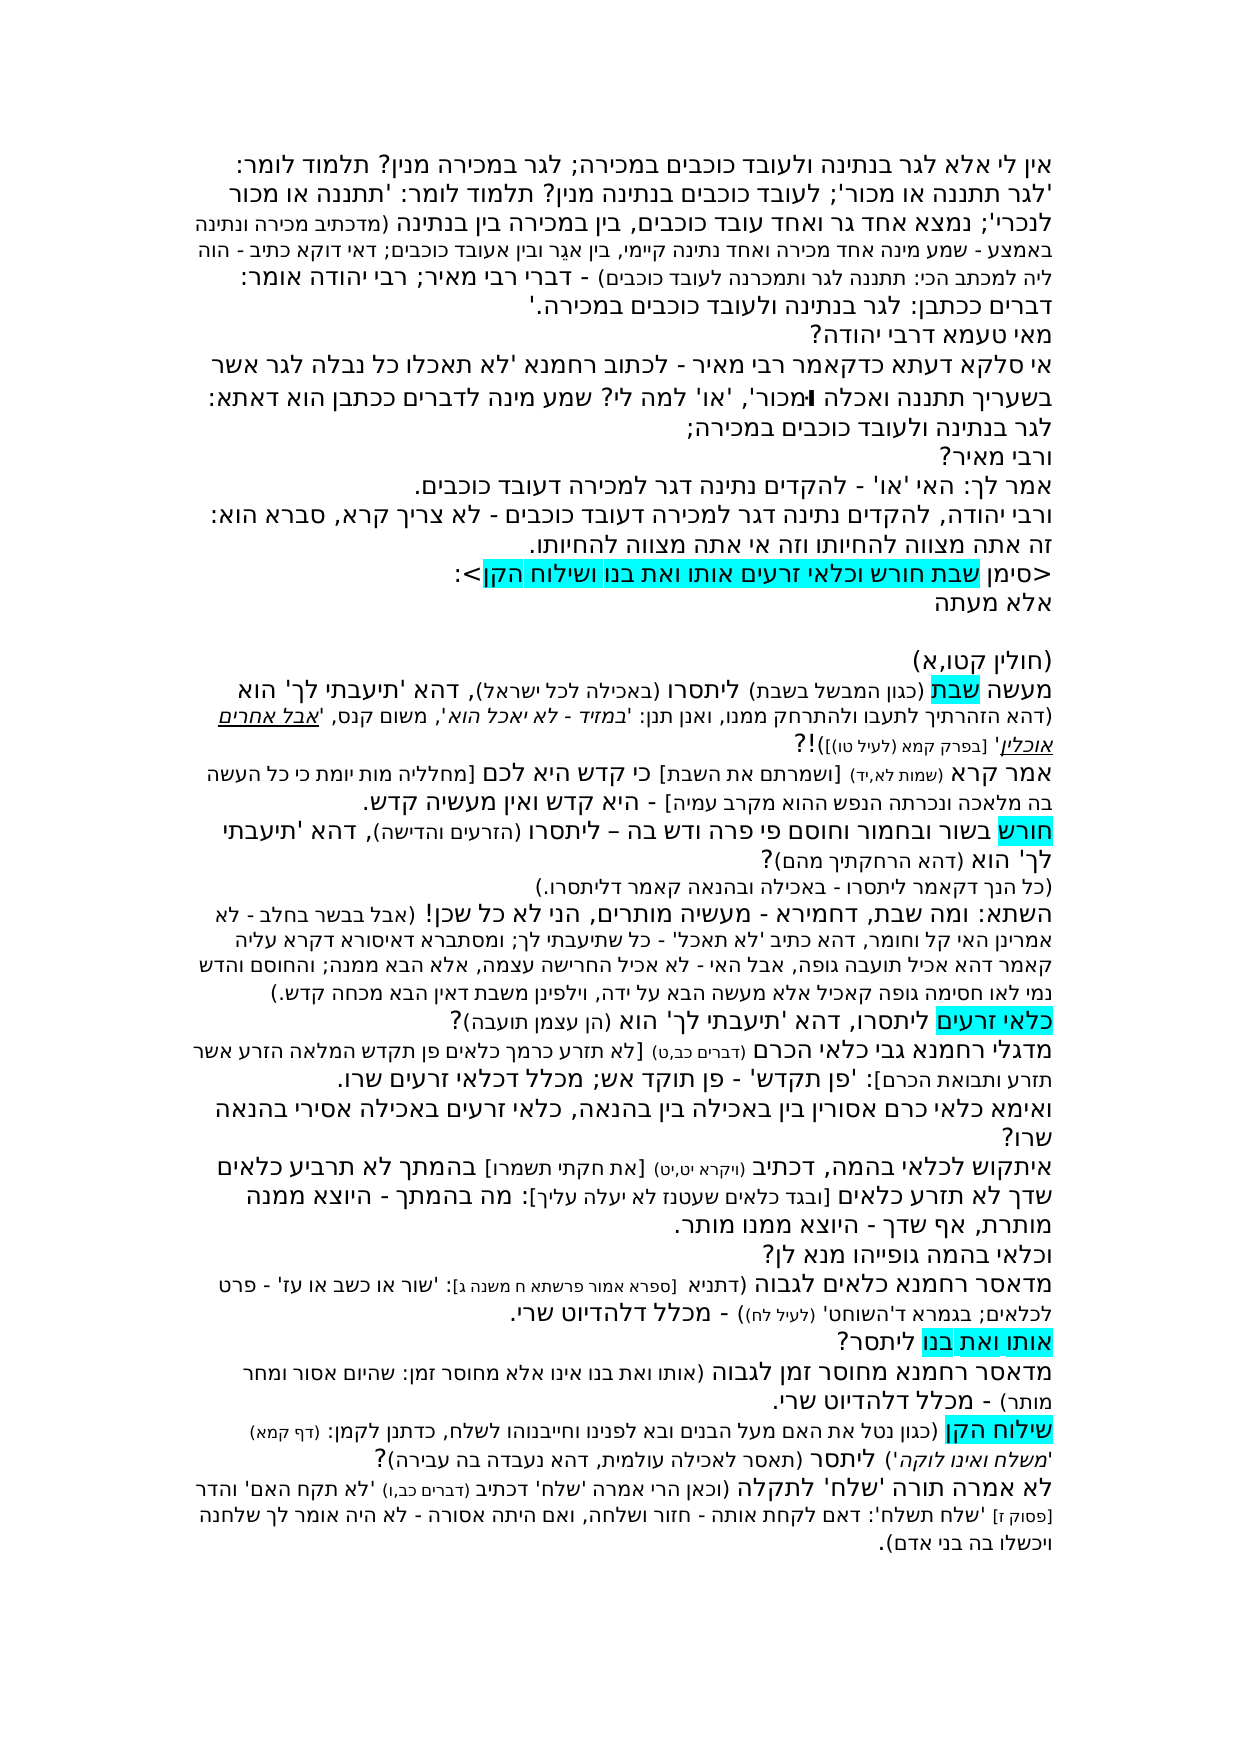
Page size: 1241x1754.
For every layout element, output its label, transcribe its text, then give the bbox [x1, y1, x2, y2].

text (כל הנך דקאמר ליתסרו - באכילה ובהנאה קאמר דליתסרו.) [187, 875, 1053, 899]
text מעשה שבת (כגון המבשל בשבת) ליתסרו (באכילה לכל ישראל), דהא 'תיעבתי לך' הוא (דהא הזהרתיך לתעבו ולהתרחק ממנו, ואנן תנן: 'במזיד - לא יאכל הוא', משום קנס, 'אבל אחרים אוכלין' [בפרק קמא (לעיל טו)])!? [187, 675, 1053, 758]
text אמר קרא (שמות לא,יד) [ושמרתם את השבת] כי קדש היא לכם [מחלליה מות יומת כי כל העשה בה מלאכה ונכרתה הנפש ההוא מקרב עמיה] - היא קדש ואין מעשיה קדש. [187, 758, 1053, 816]
text איתקוש לכלאי בהמה, דכתיב (ויקרא יט,יט) [את חקתי תשמרו] בהמתך לא תרביע כלאים שדך לא תזרע כלאים [ובגד כלאים שעטנז לא יעלה עליך]: מה בהמתך - היוצא ממנה מותרת, אף שדך - היוצא ממנו מותר. [187, 1152, 1053, 1240]
text מדגלי רחמנא גבי כלאי הכרם (דברים כב,ט) [לא תזרע כרמך כלאים פן תקדש המלאה הזרע אשר תזרע ותבואת הכרם]: 'פן תקדש' - פן תוקד אש; מכלל דכלאי זרעים שרו. [187, 1035, 1053, 1094]
text מאי טעמא דרבי יהודה? [187, 321, 1053, 350]
text מדאסר רחמנא מחוסר זמן לגבוה (אותו ואת בנו אינו אלא מחוסר זמן: שהיום אסור ומחר מותר) - מכלל דלהדיוט שרי. [187, 1357, 1053, 1415]
text אותו ואת בנו ליתסר? [187, 1327, 1053, 1357]
text וכלאי בהמה גופייהו מנא לן? [187, 1240, 1053, 1269]
text <סימן שבת חורש וכלאי זרעים אותו ואת בנו ושילוח הקן>: [187, 559, 1053, 588]
text שילוח הקן (כגון נטל את האם מעל הבנים ובא לפנינו וחייבנוהו לשלח, כדתנן לקמן: (דף קמא) 'משלח ואינו לוקה') ליתסר (תאסר לאכילה עולמית, דהא נעבדה בה עבירה)? [187, 1415, 1053, 1473]
text ורבי מאיר? [187, 442, 1053, 471]
text מדאסר רחמנא כלאים לגבוה (דתניא [ספרא אמור פרשתא ח משנה ג]: 'שור או כשב או עז' - פרט לכלאים; בגמרא ד'השוחט' (לעיל לח)) - מכלל דלהדיוט שרי. [187, 1269, 1053, 1327]
text השתא: ומה שבת, דחמירא - מעשיה מותרים, הני לא כל שכן! (אבל בבשר בחלב - לא אמרינן האי קל וחומר, דהא כתיב 'לא תאכל' - כל שתיעבתי לך; ומסתברא דאיסורא דקרא עליה קאמר דהא אכיל תועבה גופה, אבל האי - לא אכיל החרישה עצמה, אלא הבא ממנה; והחוסם והדש נמי לאו חסימה גופה קאכיל אלא מעשה הבא על ידה, וילפינן משבת דאין הבא מכחה קדש.) [187, 899, 1053, 1006]
text ורבי יהודה, להקדים נתינה דגר למכירה דעובד כוכבים - לא צריך קרא, סברא הוא: זה אתה מצווה להחיותו וזה אי אתה מצווה להחיותו. [187, 501, 1053, 559]
text אי סלקא דעתא כדקאמר רבי מאיר - לכתוב רחמנא 'לא תאכלו כל נבלה לגר אשר בשעריך תתננה ואכלה וּמכור', 'או' למה לי? שמע מינה לדברים ככתבן הוא דאתא: לגר בנתינה ולעובד כוכבים במכירה; [187, 350, 1053, 442]
text אמר לך: האי 'או' - להקדים נתינה דגר למכירה דעובד כוכבים. [187, 471, 1053, 501]
text אלא מעתה [187, 588, 1053, 617]
text חורש בשור ובחמור וחוסם פי פרה ודש בה – ליתסרו (הזרעים והדישה), דהא 'תיעבתי לך' הוא (דהא הרחקתיך מהם)? [187, 816, 1053, 875]
text (חולין קטו,א) [187, 646, 1053, 675]
text אין לי אלא לגר בנתינה ולעובד כוכבים במכירה; לגר במכירה מנין? תלמוד לומר: 'לגר תתננה או מכור'; לעובד כוכבים בנתינה מנין? תלמוד לומר: 'תתננה או מכור לנכרי'; נמצא אחד גר ואחד עובד כוכבים, בין במכירה בין בנתינה (מדכתיב מכירה ונתינה באמצע - שמע מינה אחד מכירה ואחד נתינה קיימי, בין אגֵר ובין אעובד כוכבים; דאי דוקא כתיב - הוה ליה למכתב הכי: תתננה לגר ותמכרנה לעובד כוכבים) - דברי רבי מאיר; רבי יהודה אומר: דברים ככתבן: לגר בנתינה ולעובד כוכבים במכירה.' [187, 150, 1053, 321]
text כלאי זרעים ליתסרו, דהא 'תיעבתי לך' הוא (הן עצמן תועבה)? [187, 1006, 1053, 1035]
text לא אמרה תורה 'שלח' לתקלה (וכאן הרי אמרה 'שלח' דכתיב (דברים כב,ו) 'לא תקח האם' והדר [פסוק ז] 'שלח תשלח': דאם לקחת אותה - חזור ושלחה, ואם היתה אסורה - לא היה אומר לך שלחנה ויכשלו בה בני אדם). [187, 1473, 1053, 1556]
text ואימא כלאי כרם אסורין בין באכילה בין בהנאה, כלאי זרעים באכילה אסירי בהנאה שרו? [187, 1094, 1053, 1152]
